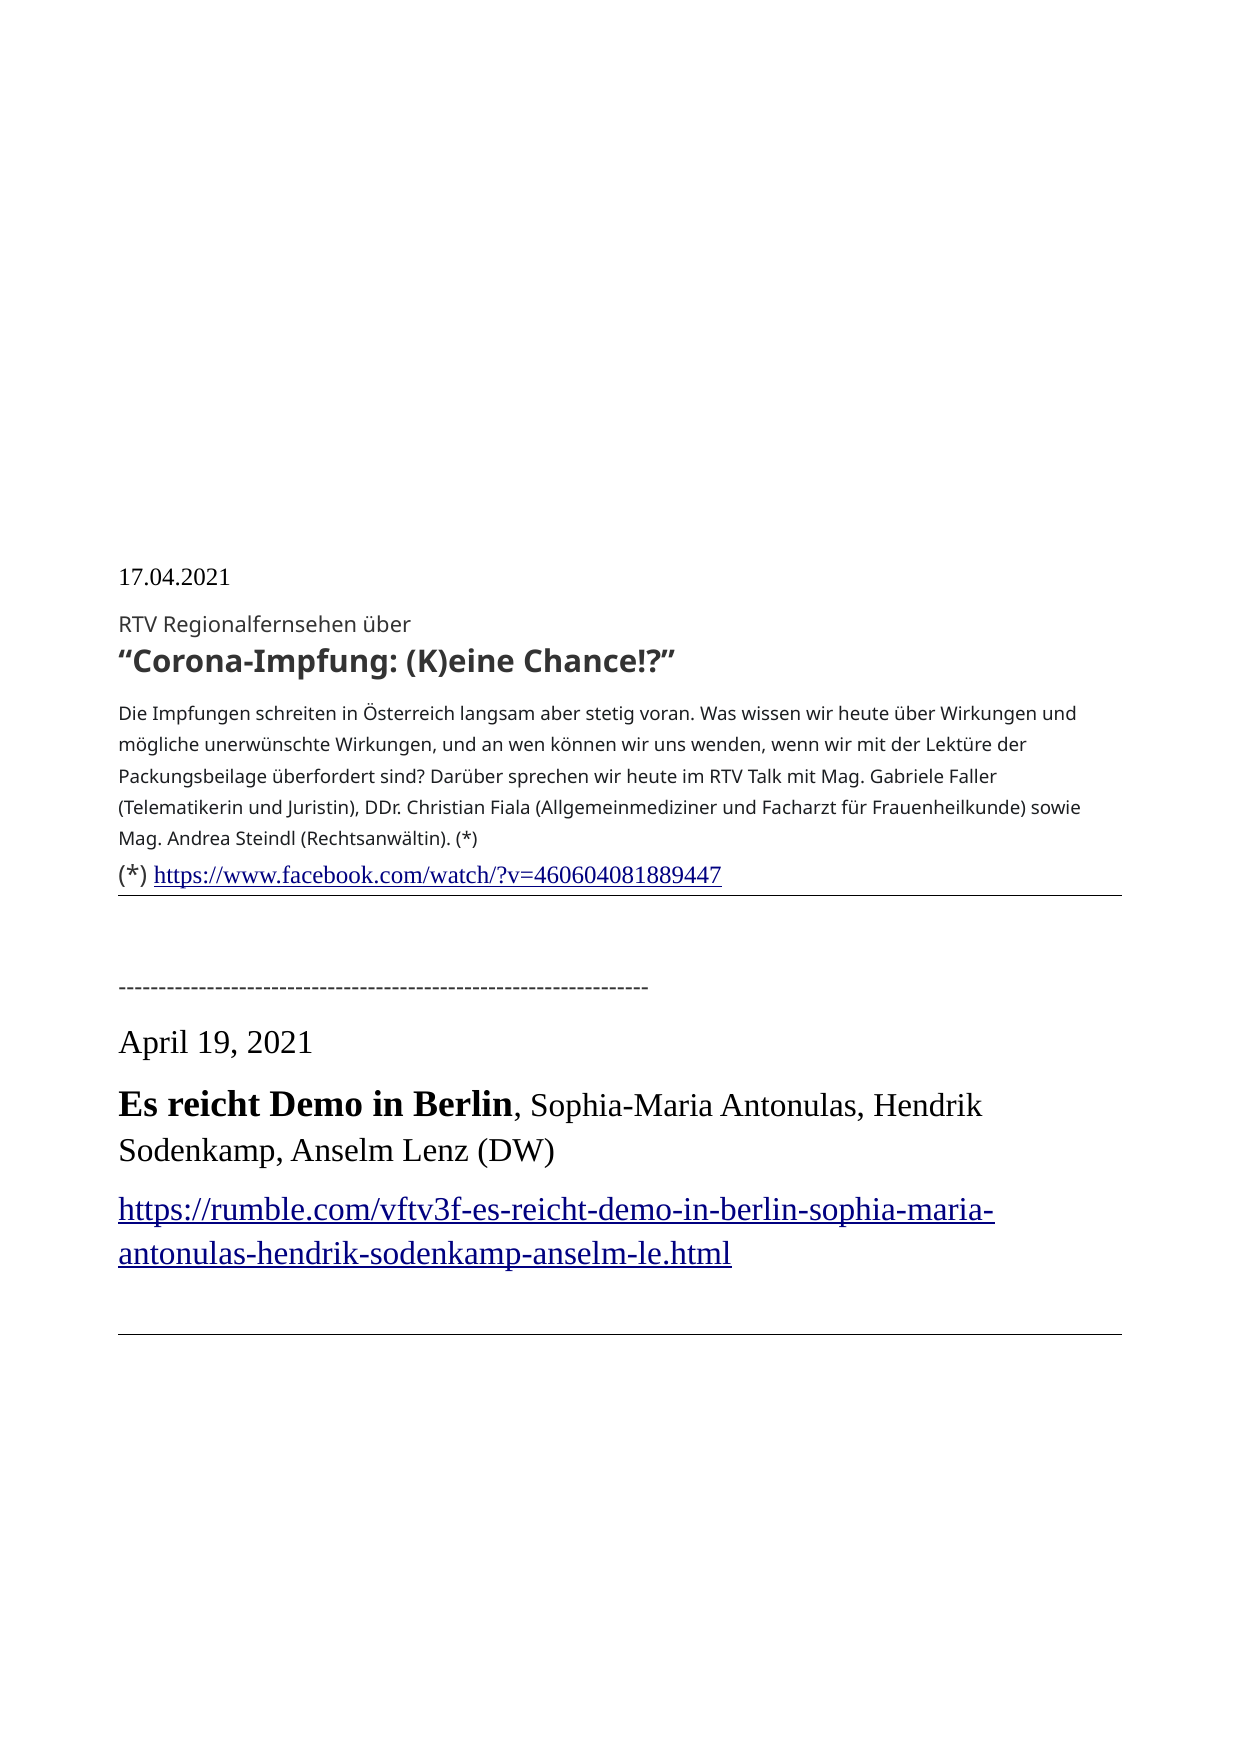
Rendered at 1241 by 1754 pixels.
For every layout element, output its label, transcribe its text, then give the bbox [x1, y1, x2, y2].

text https://rumble.com/vftv3f-es-reicht-demo-in-berlin-sophia-maria-antonulas-hendrik-sodenkamp-anselm-le.html [118, 1189, 1122, 1271]
text April 19, 2021 [118, 1023, 1122, 1061]
text Es reicht Demo in Berlin, Sophia-Maria Antonulas, Hendrik Sodenkamp, Anselm Lenz (DW) [118, 1081, 1122, 1169]
text ------------------------------------------------------------------ [118, 969, 1122, 1003]
text 17.04.2021 [118, 562, 1122, 590]
text Die Impfungen schreiten in Österreich langsam aber stetig voran. Was wissen wir heute über Wirkungen und mögliche unerwünschte Wirkungen, und an wen können wir uns wenden, wenn wir mit der Lektüre der Packungsbeilage überfordert sind? Darüber sprechen wir heute im RTV Talk mit Mag. Gabriele Faller (Telematikerin und Juristin), DDr. Christian Fiala (Allgemeinmediziner und Facharzt für Frauenheilkunde) sowie Mag. Andrea Steindl (Rechtsanwältin). (*) [118, 700, 1122, 851]
text “Corona-Impfung: (K)eine Chance!?” [118, 639, 1122, 682]
text (*) https://www.facebook.com/watch/?v=460604081889447 [118, 857, 1122, 895]
text RTV Regionalfernsehen über [118, 609, 1122, 639]
